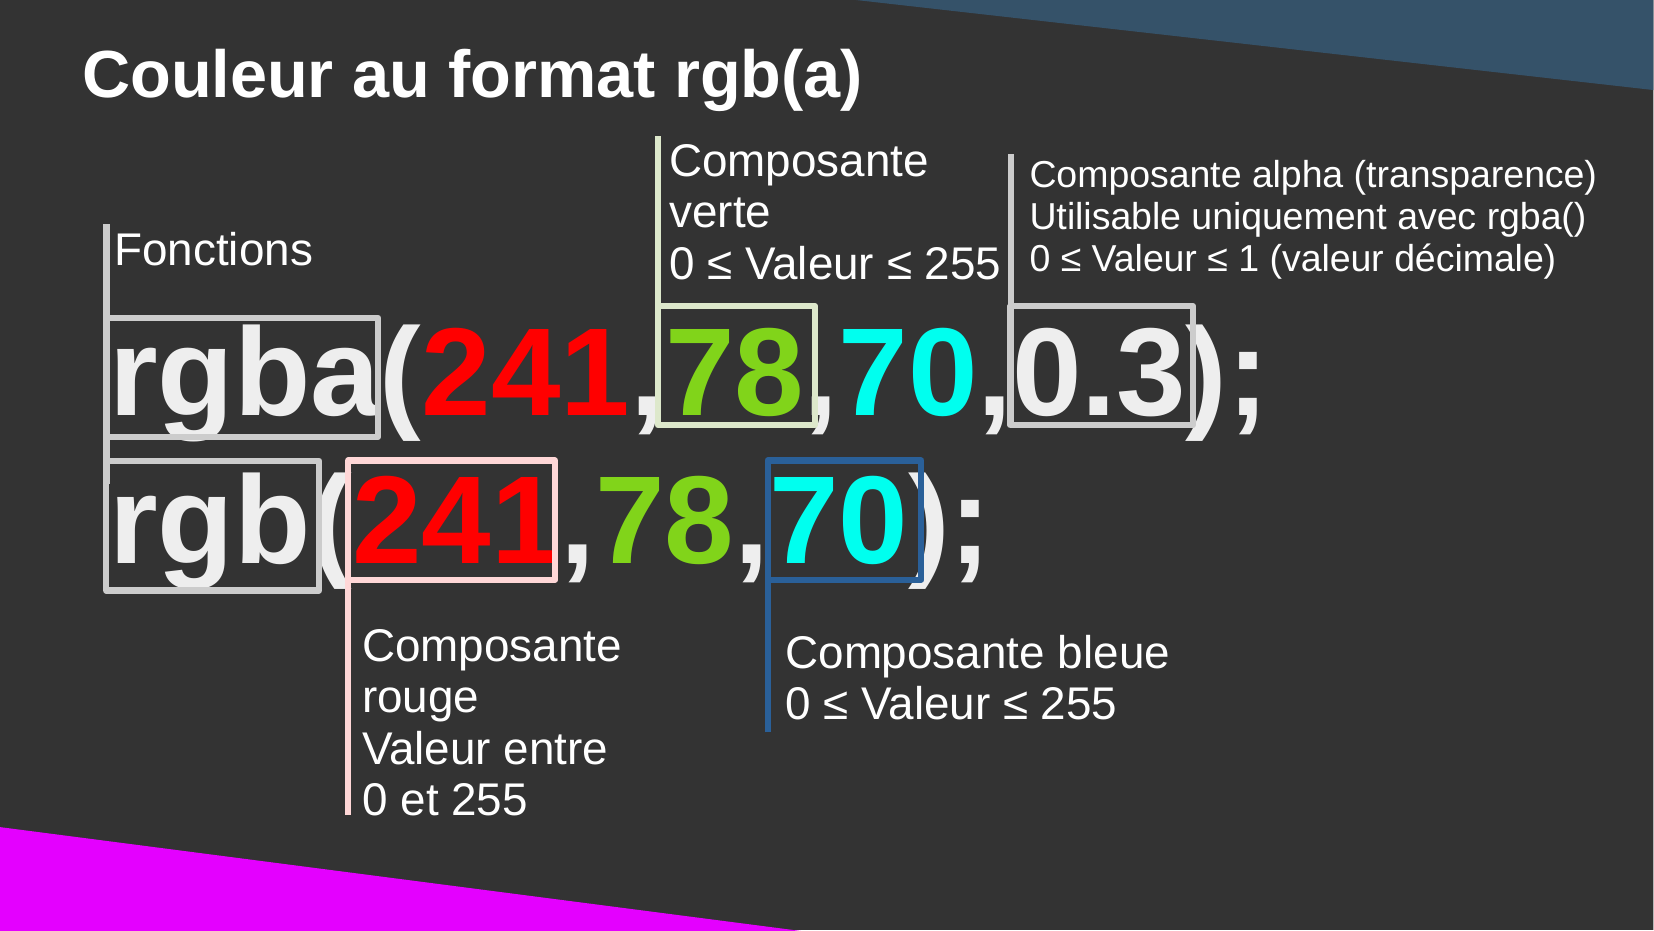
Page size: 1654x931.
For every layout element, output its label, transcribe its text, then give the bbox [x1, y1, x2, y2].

title Composante verte 0 ≤ Valeur ≤ 255 [669, 135, 1004, 341]
title Fonctions [114, 224, 426, 276]
text_box rgba(241,78,70,0.3); [661, 309, 812, 422]
text_box rgba(241,78,70,0.3); [110, 321, 375, 434]
text_box rgba(241,78,70,0.3); [1014, 309, 1190, 422]
text_box [856, 0, 1654, 91]
text_box rgb(241,78,70); [771, 464, 918, 577]
text_box rgb(241,78,70); [109, 464, 316, 587]
text_box [0, 827, 801, 931]
title Composante bleue 0 ≤ Valeur ≤ 255 [785, 627, 1241, 733]
title Composante alpha (transparence) Utilisable uniquement avec rgba() 0 ≤ Valeur ≤ 1 (valeur décimale) [1029, 153, 1642, 296]
title Composante rouge Valeur entre 0 et 255 [362, 620, 650, 826]
text_box rgb(241,78,70); [94, 442, 1040, 632]
text_box rgba(241,78,70,0.3); [94, 295, 103, 442]
title Couleur au format rgb(a) [82, 37, 1571, 122]
text_box rgba(241,78,70,0.3); [110, 295, 1312, 485]
text_box rgb(241,78,70); [351, 464, 552, 577]
